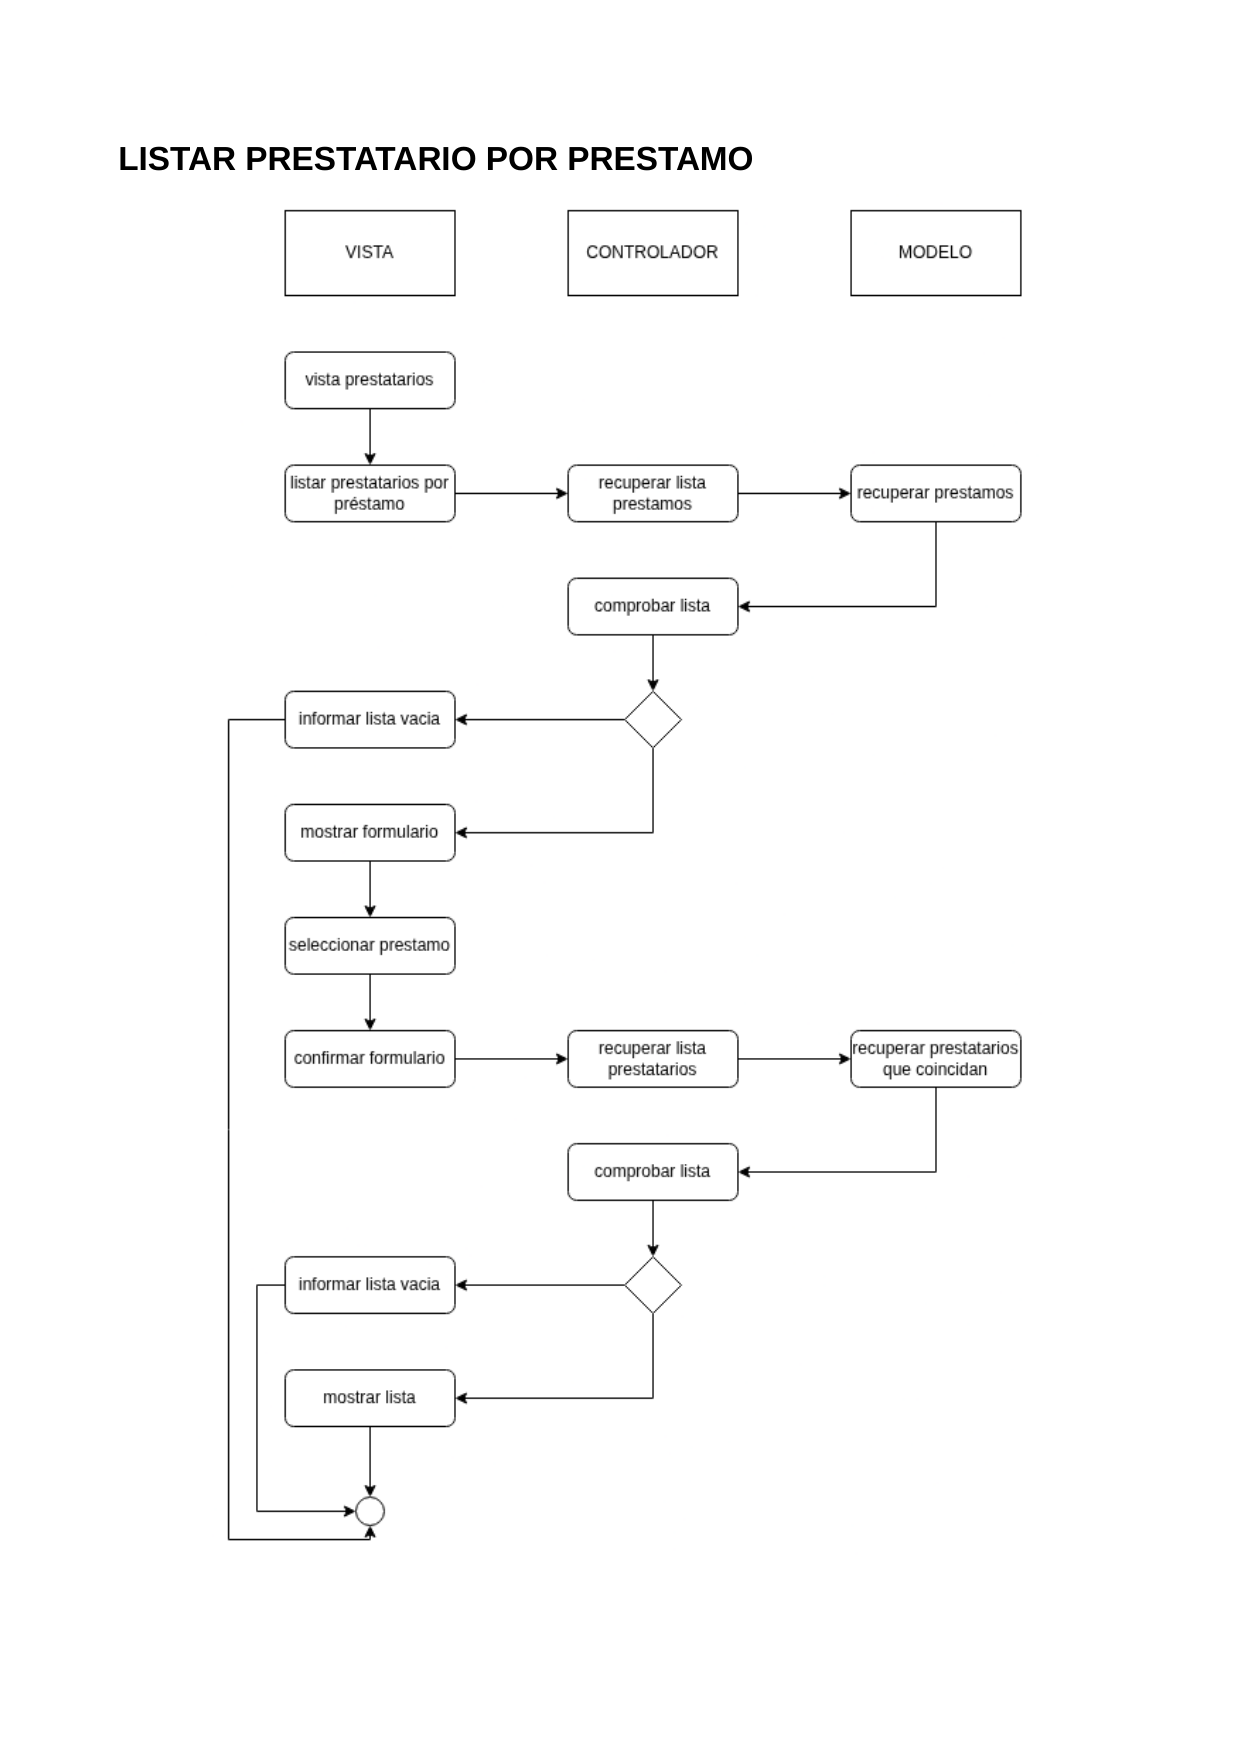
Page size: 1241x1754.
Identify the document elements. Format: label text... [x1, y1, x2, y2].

subtitle LISTAR PRESTATARIO POR PRESTAMO [118, 139, 1122, 177]
picture [197, 190, 1043, 1573]
